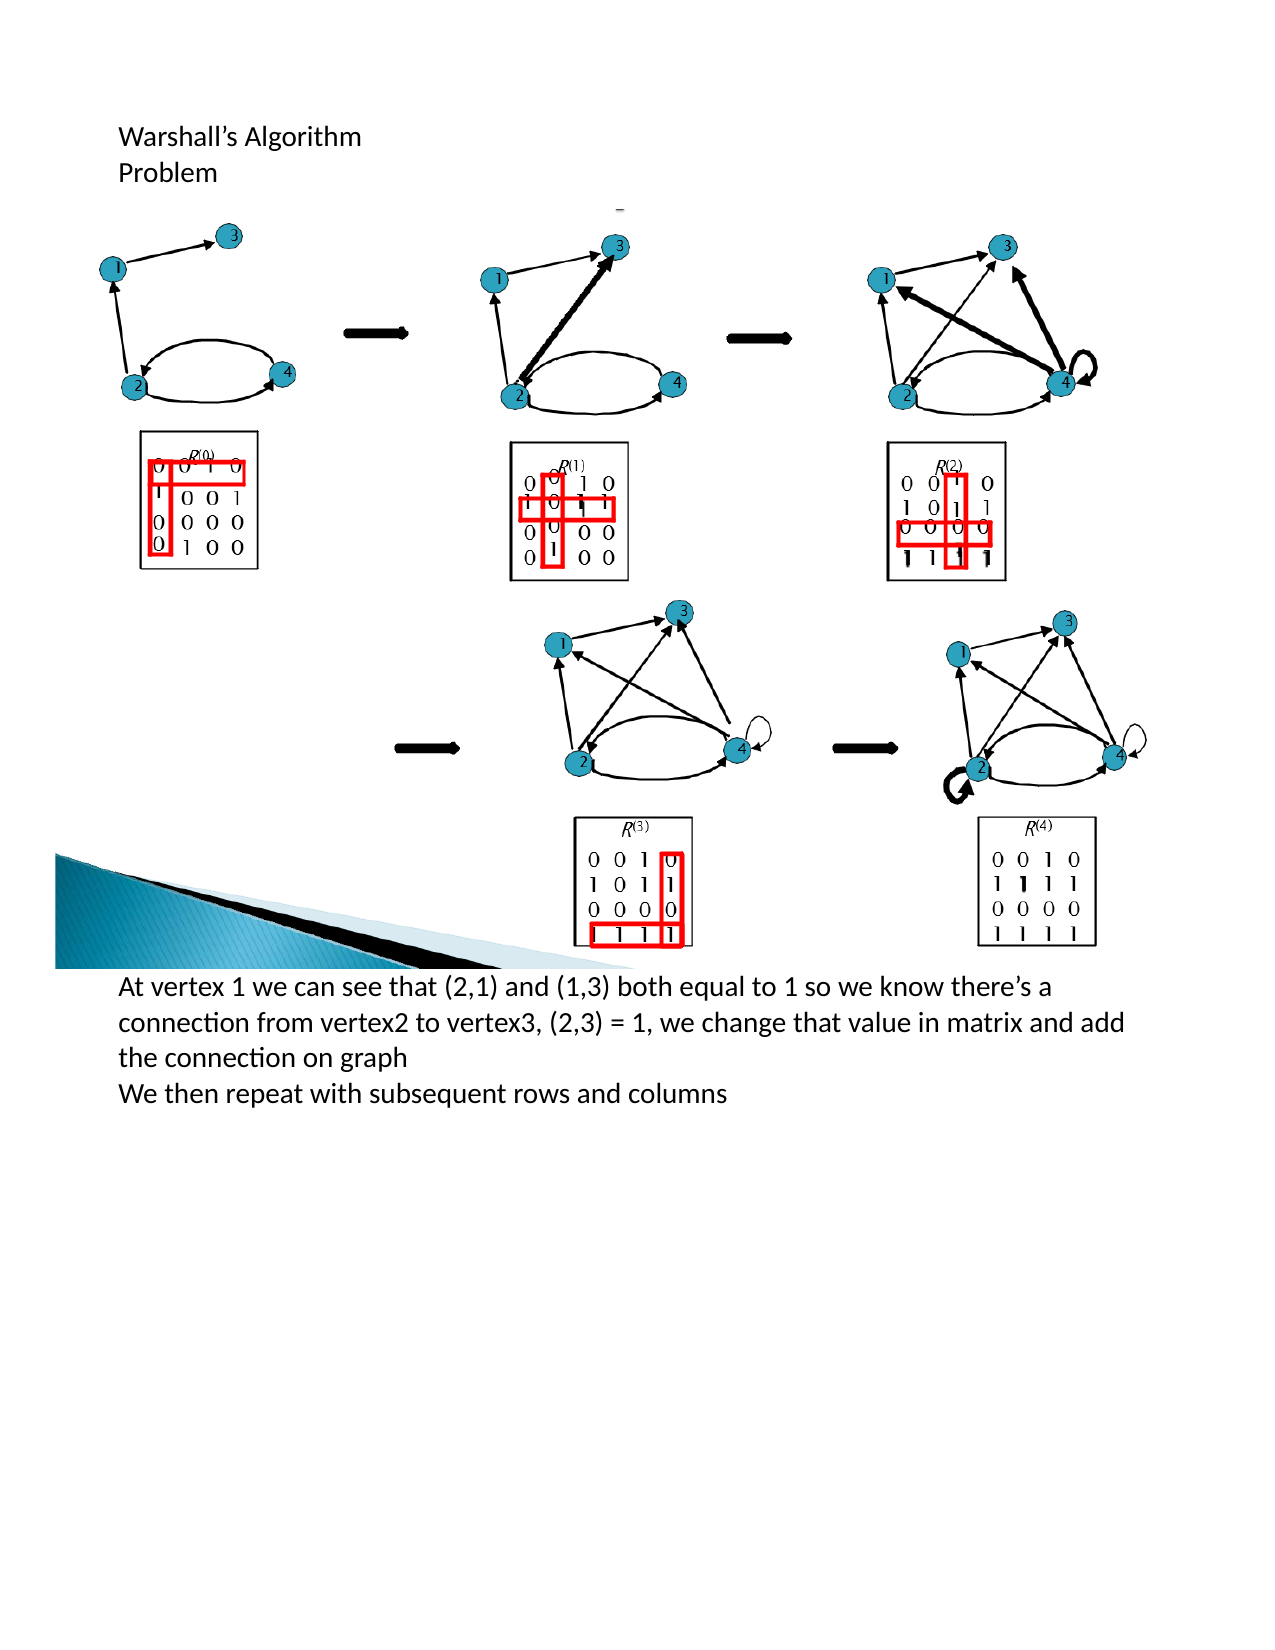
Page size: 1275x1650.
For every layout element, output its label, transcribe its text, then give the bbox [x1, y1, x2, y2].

text Problem [118, 154, 1157, 189]
picture [107, 876, 114, 889]
picture [55, 209, 1194, 969]
text [118, 189, 1157, 209]
text We then repeat with subsequent rows and columns [118, 1075, 1157, 1111]
text Warshall’s Algorithm [118, 118, 1157, 154]
text At vertex 1 we can see that (2,1) and (1,3) both equal to 1 so we know there’s a connection from vertex2 to vertex3, (2,3) = 1, we change that value in matrix and add the connection on graph [118, 969, 1157, 1075]
